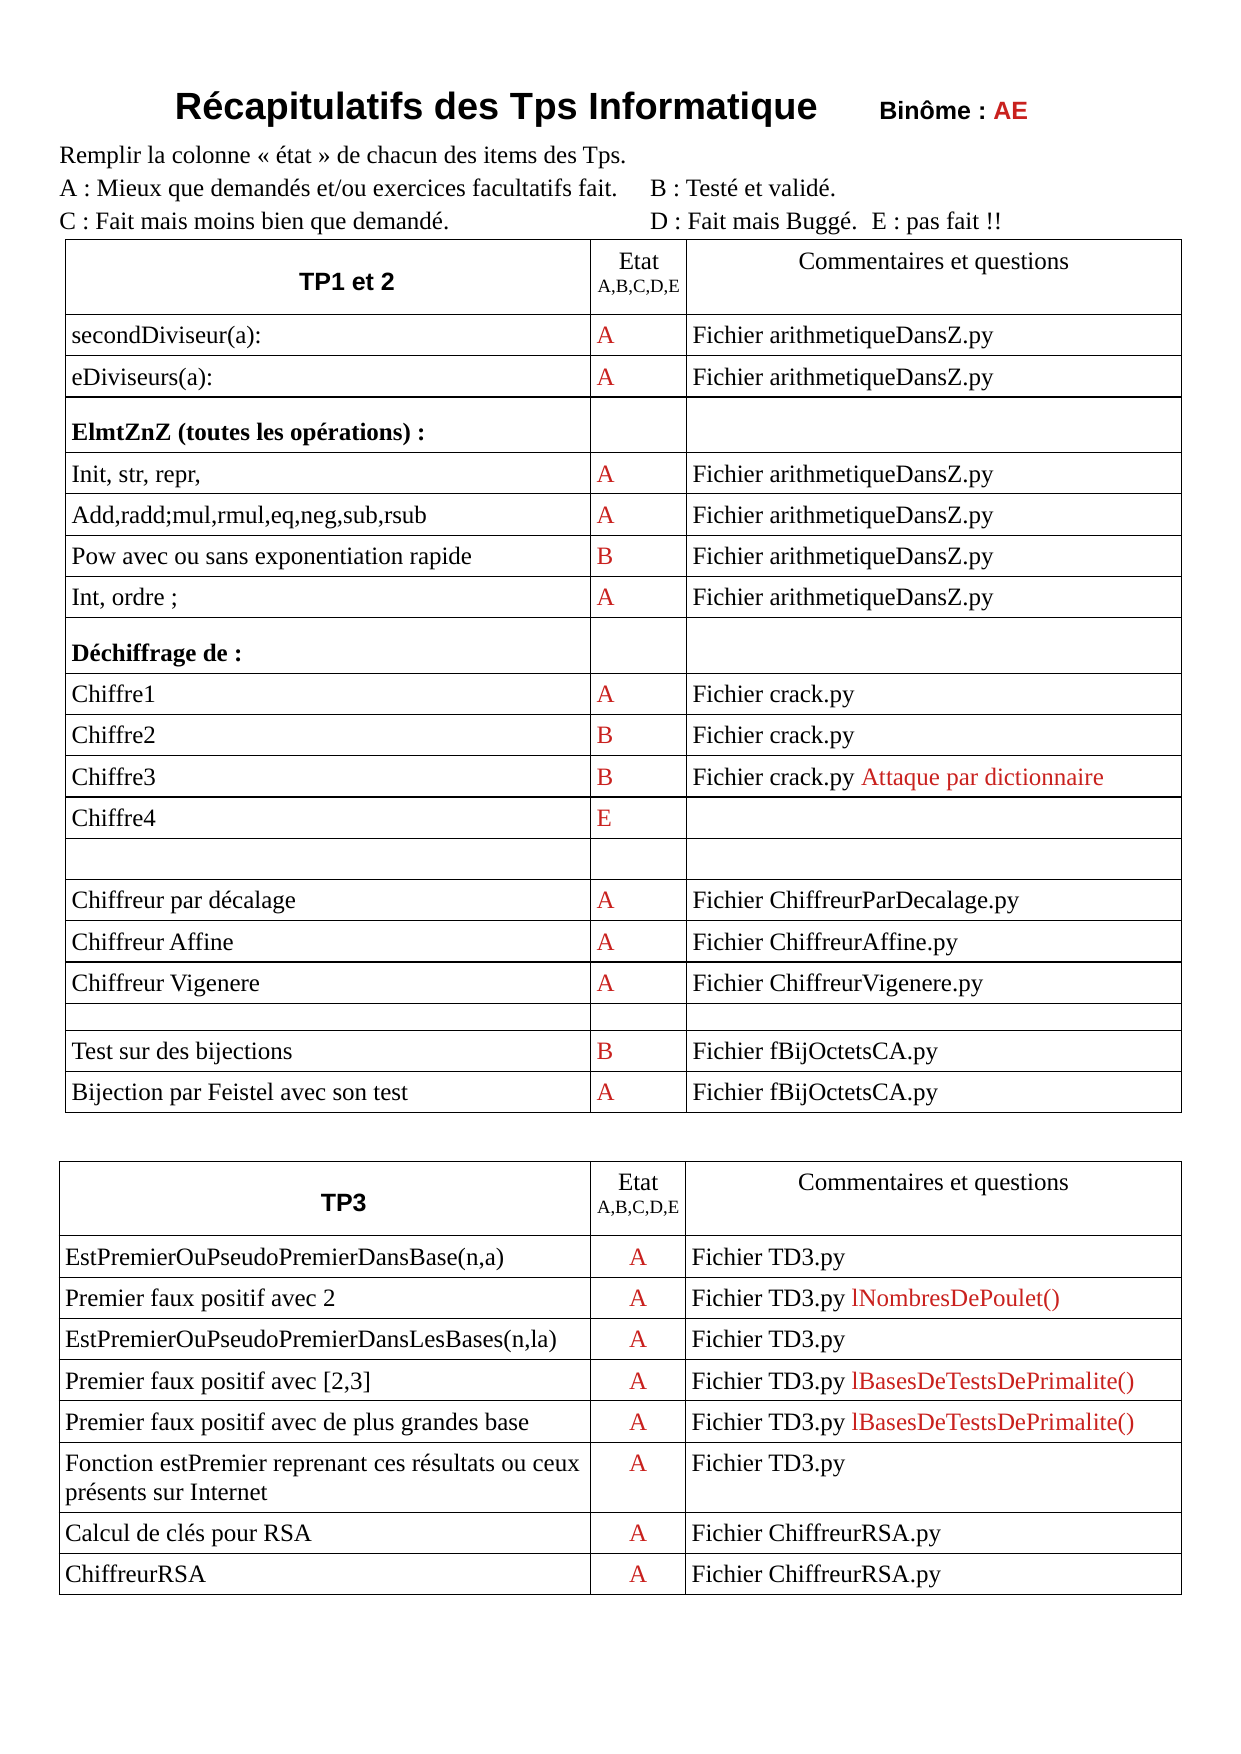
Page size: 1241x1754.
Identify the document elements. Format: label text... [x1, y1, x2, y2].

table_cell [591, 1004, 686, 1029]
table_cell Chiffre1 [66, 674, 590, 714]
table_cell [591, 398, 686, 452]
table_cell [59, 1595, 590, 1624]
table_cell A [591, 494, 686, 534]
table_cell [687, 1004, 1181, 1029]
table_cell A [591, 315, 686, 355]
table_cell Fichier arithmetiqueDansZ.py [687, 453, 1181, 493]
table_cell [66, 839, 590, 879]
table_cell Fichier TD3.py lBasesDeTestsDePrimalite() [686, 1401, 1181, 1442]
table_cell Fichier fBijOctetsCA.py [687, 1031, 1181, 1071]
table_cell A [591, 1278, 685, 1318]
subtitle Récapitulatifs des Tps Informatique Binôme : AE [59, 84, 1181, 128]
table_cell Chiffre3 [66, 756, 590, 796]
table_cell [687, 618, 1181, 673]
text C : Fait mais moins bien que demandé. D : Fait mais Buggé. E : pas fait !! [59, 206, 1181, 235]
table_cell A [591, 1319, 685, 1359]
table_cell Déchiffrage de : [66, 618, 590, 673]
table_cell Init, str, repr, [66, 453, 590, 493]
table_cell secondDiviseur(a): [66, 315, 590, 355]
table_cell EstPremierOuPseudoPremierDansLesBases(n,la) [60, 1319, 590, 1359]
table_cell Chiffreur Affine [66, 921, 590, 961]
table_cell B [591, 536, 686, 576]
table_cell [66, 1004, 590, 1029]
table_cell Fichier ChiffreurAffine.py [687, 921, 1181, 961]
table_cell ElmtZnZ (toutes les opérations) : [66, 398, 590, 452]
table_cell Fichier crack.py Attaque par dictionnaire [687, 756, 1181, 796]
table_cell Bijection par Feistel avec son test [66, 1072, 590, 1112]
table_header Commentaires et questions [686, 1162, 1181, 1235]
table_cell Fichier TD3.py lBasesDeTestsDePrimalite() [686, 1360, 1181, 1400]
table_cell [686, 1595, 1181, 1624]
table_cell eDiviseurs(a): [66, 356, 590, 396]
table_cell Fichier arithmetiqueDansZ.py [687, 315, 1181, 355]
table_header TP3 [60, 1162, 590, 1235]
table_header TP1 et 2 [66, 240, 590, 314]
text Remplir la colonne « état » de chacun des items des Tps. [59, 140, 1181, 169]
table_cell A [591, 1236, 685, 1277]
table_cell Fichier TD3.py lNombresDePoulet() [686, 1278, 1181, 1318]
table_cell Fichier ChiffreurVigenere.py [687, 963, 1181, 1003]
table_cell Add,radd;mul,rmul,eq,neg,sub,rsub [66, 494, 590, 534]
table_cell A [591, 356, 686, 396]
table_cell Fichier TD3.py [686, 1443, 1181, 1512]
table_cell Fichier crack.py [687, 674, 1181, 714]
table_cell Premier faux positif avec [2,3] [60, 1360, 590, 1400]
table_cell Fichier arithmetiqueDansZ.py [687, 577, 1181, 617]
table_cell A [591, 1443, 685, 1512]
table_cell Fichier crack.py [687, 715, 1181, 755]
table_cell Test sur des bijections [66, 1031, 590, 1071]
table_cell A [591, 921, 686, 961]
table_cell A [591, 1554, 685, 1594]
table_cell A [591, 1072, 686, 1112]
table_cell ChiffreurRSA [60, 1554, 590, 1594]
table_cell [590, 1595, 686, 1624]
table_cell A [591, 674, 686, 714]
table_cell A [591, 880, 686, 920]
table_header Etat A,B,C,D,E [591, 1162, 685, 1235]
table_cell B [591, 756, 686, 796]
table_cell E [591, 798, 686, 838]
table_header Etat A,B,C,D,E [591, 240, 686, 314]
table_cell Chiffreur Vigenere [66, 963, 590, 1003]
table_cell Fichier TD3.py [686, 1236, 1181, 1277]
table_cell EstPremierOuPseudoPremierDansBase(n,a) [60, 1236, 590, 1277]
table_cell B [591, 1031, 686, 1071]
table_cell B [591, 715, 686, 755]
table_cell A [591, 963, 686, 1003]
table_cell A [591, 1360, 685, 1400]
table_cell A [591, 453, 686, 493]
table_cell [591, 618, 686, 673]
table_cell A [591, 1401, 685, 1442]
table_cell Fonction estPremier reprenant ces résultats ou ceux présents sur Internet [60, 1443, 590, 1512]
table_cell Premier faux positif avec de plus grandes base [60, 1401, 590, 1442]
table_cell Fichier ChiffreurParDecalage.py [687, 880, 1181, 920]
table_cell Fichier fBijOctetsCA.py [687, 1072, 1181, 1112]
table_cell Int, ordre ; [66, 577, 590, 617]
table_cell Fichier arithmetiqueDansZ.py [687, 494, 1181, 534]
table_cell [687, 398, 1181, 452]
table_cell Chiffre4 [66, 798, 590, 838]
table_cell Chiffreur par décalage [66, 880, 590, 920]
table_cell Fichier ChiffreurRSA.py [686, 1554, 1181, 1594]
table_cell Fichier arithmetiqueDansZ.py [687, 356, 1181, 396]
table_cell [591, 839, 686, 879]
table_cell [687, 798, 1181, 838]
table_cell Fichier ChiffreurRSA.py [686, 1513, 1181, 1553]
table_cell Fichier arithmetiqueDansZ.py [687, 536, 1181, 576]
table_cell [687, 839, 1181, 879]
table_cell Fichier TD3.py [686, 1319, 1181, 1359]
table_cell Premier faux positif avec 2 [60, 1278, 590, 1318]
table_cell Chiffre2 [66, 715, 590, 755]
table_header Commentaires et questions [687, 240, 1181, 314]
table_cell A [591, 1513, 685, 1553]
table_cell Calcul de clés pour RSA [60, 1513, 590, 1553]
text A : Mieux que demandés et/ou exercices facultatifs fait. B : Testé et validé. [59, 173, 1181, 202]
table_cell Pow avec ou sans exponentiation rapide [66, 536, 590, 576]
table_cell A [591, 577, 686, 617]
